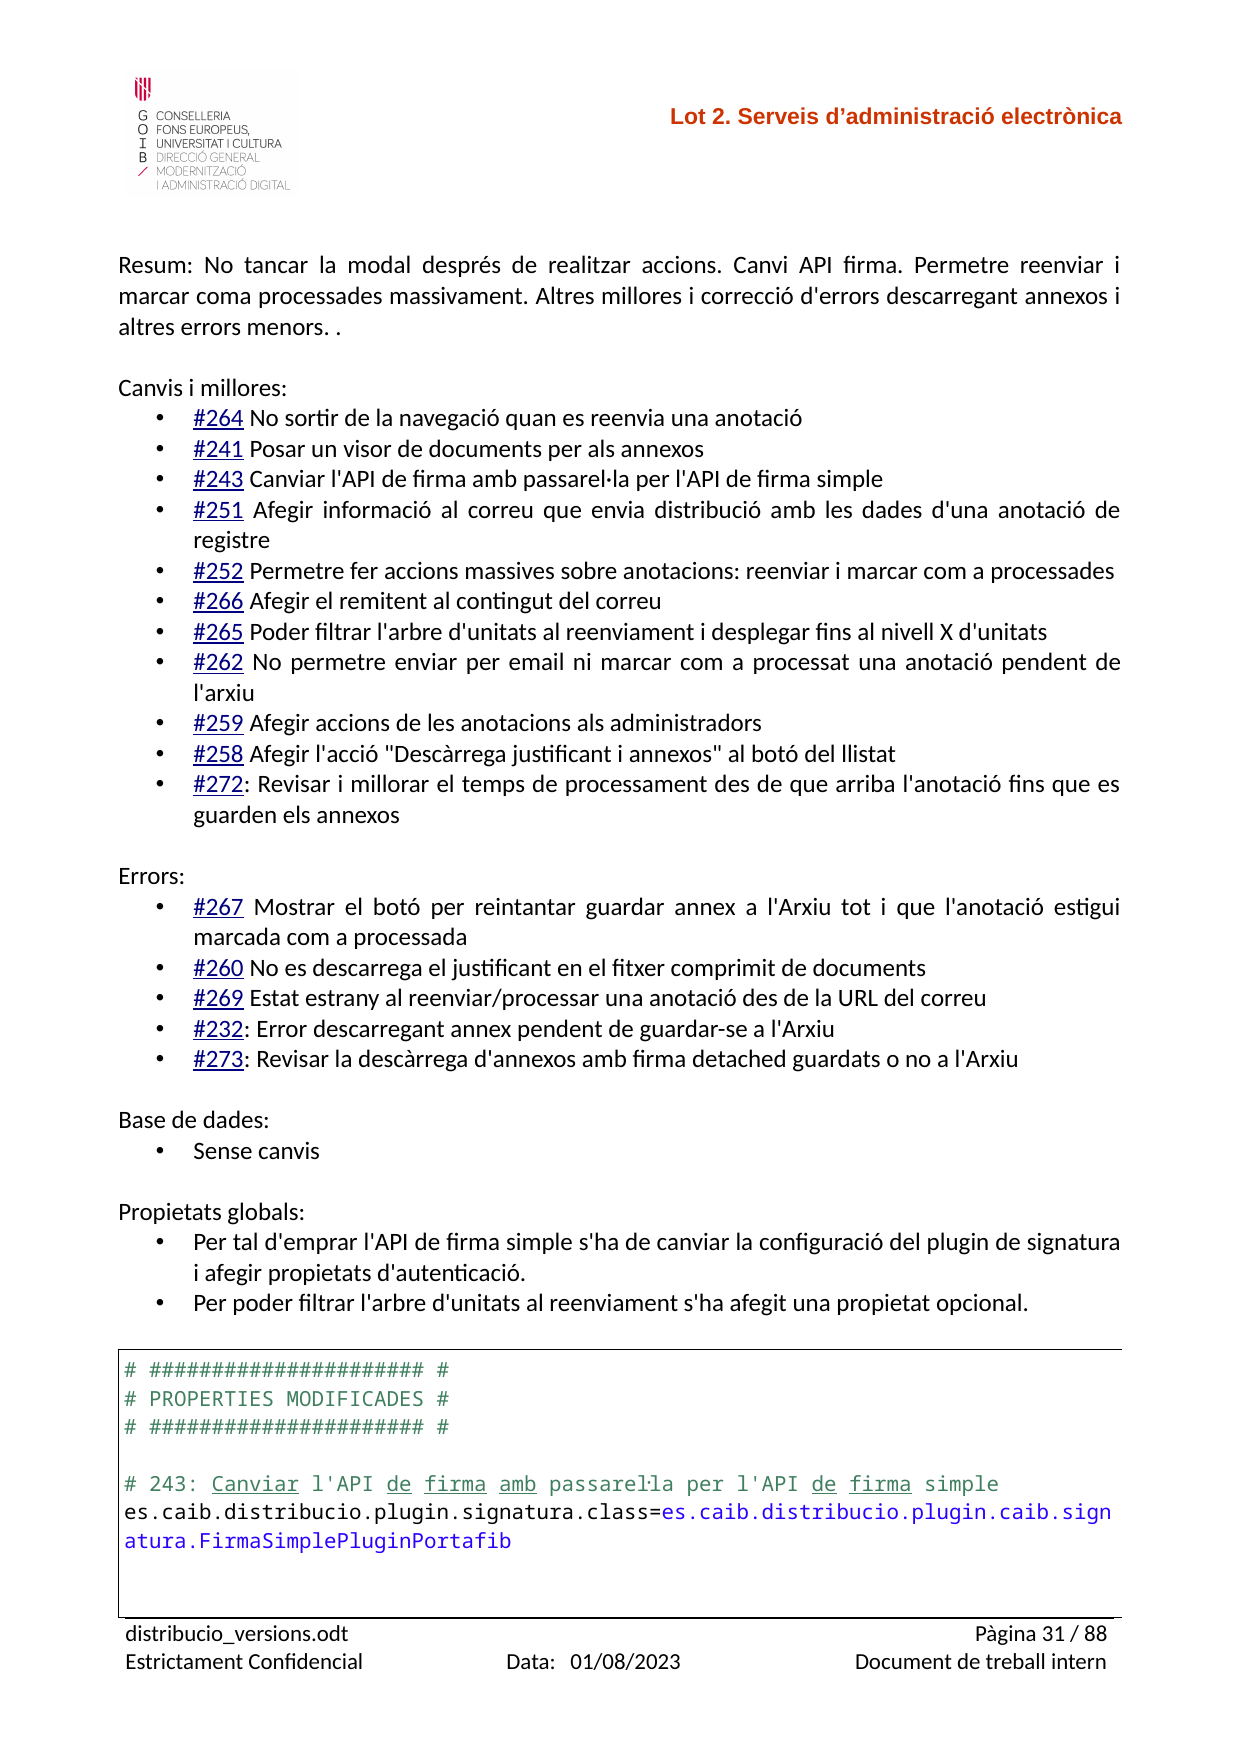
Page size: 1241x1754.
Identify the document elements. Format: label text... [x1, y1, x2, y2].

list Sense canvis [156, 1135, 1122, 1165]
list #273: Revisar la descàrrega d'annexos amb firma detached guardats o no a l'Arxiu [156, 1043, 1122, 1074]
text Resum: No tancar la modal després de realitzar accions. Canvi API firma. Permetre reenviar i marcar coma processades massivament. Altres millores i correcció d'errors descarregant annexos i altres errors menors. . [118, 250, 1122, 341]
text Base de dades: [118, 1104, 1122, 1135]
list #267 Mostrar el botó per reintantar guardar annex a l'Arxiu tot i que l'anotació estigui marcada com a processada [156, 891, 1122, 952]
picture [126, 70, 299, 197]
list #251 Afegir informació al correu que envia distribució amb les dades d'una anotació de registre [156, 494, 1122, 555]
list #232: Error descarregant annex pendent de guardar-se a l'Arxiu [156, 1013, 1122, 1043]
list Per tal d'emprar l'API de firma simple s'ha de canviar la configuració del plugin de signatura i afegir propietats d'autenticació. [156, 1226, 1122, 1287]
text Errors: [118, 860, 1122, 891]
list #260 No es descarrega el justificant en el fitxer comprimit de documents [156, 952, 1122, 982]
text Canvis i millores: [118, 372, 1122, 402]
list #266 Afegir el remitent al contingut del correu [156, 585, 1122, 616]
list #269 Estat estrany al reenviar/processar una anotació des de la URL del correu [156, 982, 1122, 1013]
table_header # ###################### # # PROPERTIES MODIFICADES # # ###################### # # 243: Canviar l'API de firma amb passarel·la per l'API de firma simple es.caib.distribucio.plugin.signatura.class=es.caib.distribucio.plugin.caib.signatura.FirmaSimplePluginPortafib [119, 1350, 1122, 1617]
text Propietats globals: [118, 1196, 1122, 1226]
list #265 Poder filtrar l'arbre d'unitats al reenviament i desplegar fins al nivell X d'unitats [156, 616, 1122, 646]
list Per poder filtrar l'arbre d'unitats al reenviament s'ha afegit una propietat opcional. [156, 1287, 1122, 1318]
list #252 Permetre fer accions massives sobre anotacions: reenviar i marcar com a processades [156, 555, 1122, 585]
list #258 Afegir l'acció "Descàrrega justificant i annexos" al botó del llistat [156, 738, 1122, 768]
list #243 Canviar l'API de firma amb passarel·la per l'API de firma simple [156, 463, 1122, 494]
list #241 Posar un visor de documents per als annexos [156, 433, 1122, 463]
list #272: Revisar i millorar el temps de processament des de que arriba l'anotació fins que es guarden els annexos [156, 768, 1122, 829]
list #264 No sortir de la navegació quan es reenvia una anotació [156, 402, 1122, 433]
list #262 No permetre enviar per email ni marcar com a processat una anotació pendent de l'arxiu [156, 646, 1122, 707]
list #259 Afegir accions de les anotacions als administradors [156, 707, 1122, 738]
